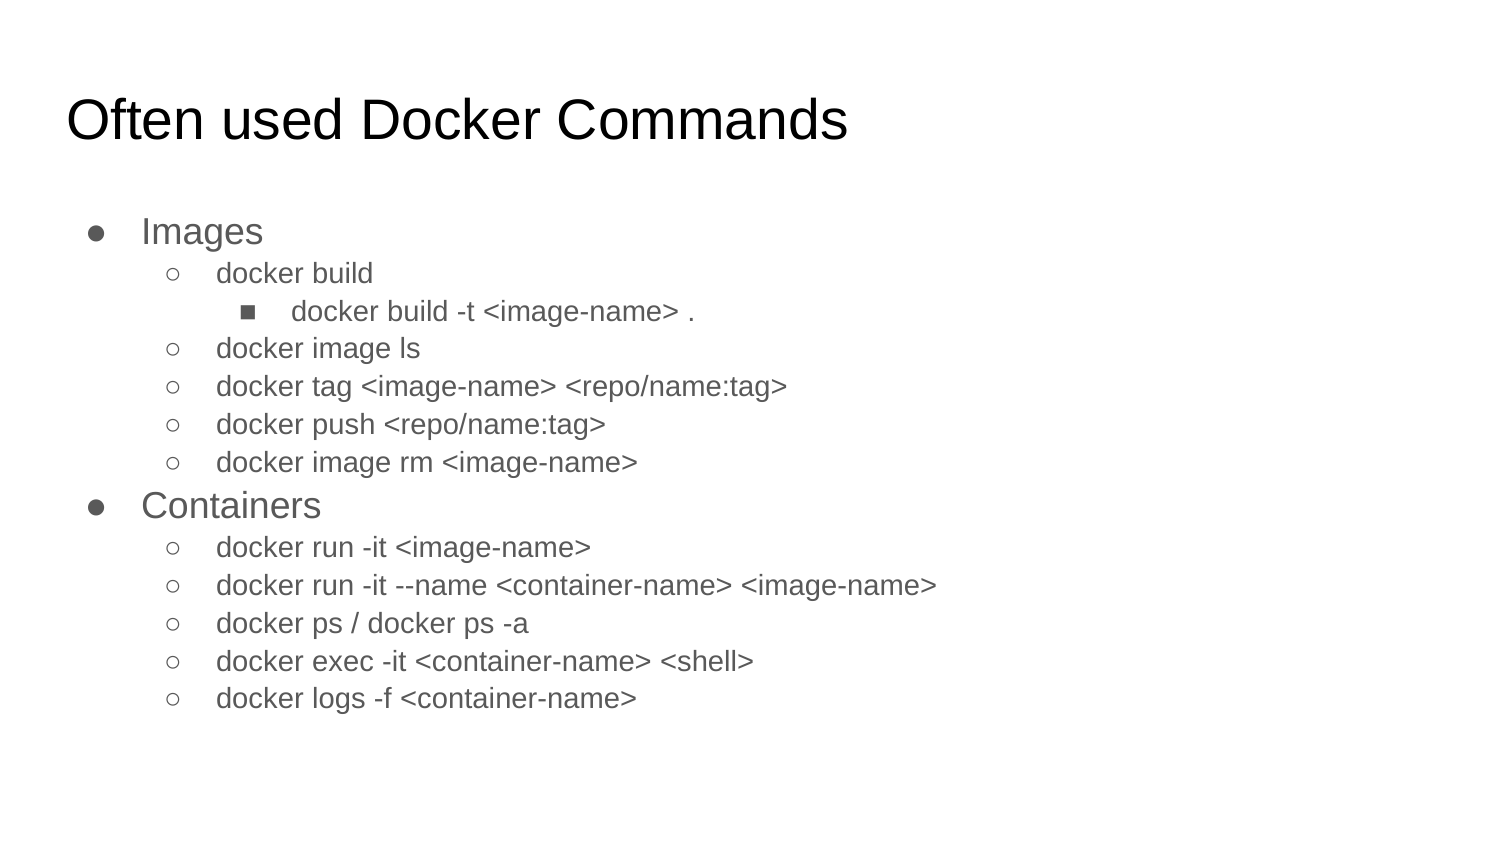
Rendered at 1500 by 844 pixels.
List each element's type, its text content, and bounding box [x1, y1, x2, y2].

list Images docker build docker build -t <image-name> . docker image ls docker tag <image-name> <repo/name:tag> docker push <repo/name:tag> docker image rm <image-name> Containers docker run -it <image-name> docker run -it --name <container-name> <image-name> docker ps / docker ps -a docker exec -it <container-name> <shell> docker logs -f <container-name> [51, 189, 1449, 750]
title Often used Docker Commands [51, 72, 1449, 167]
